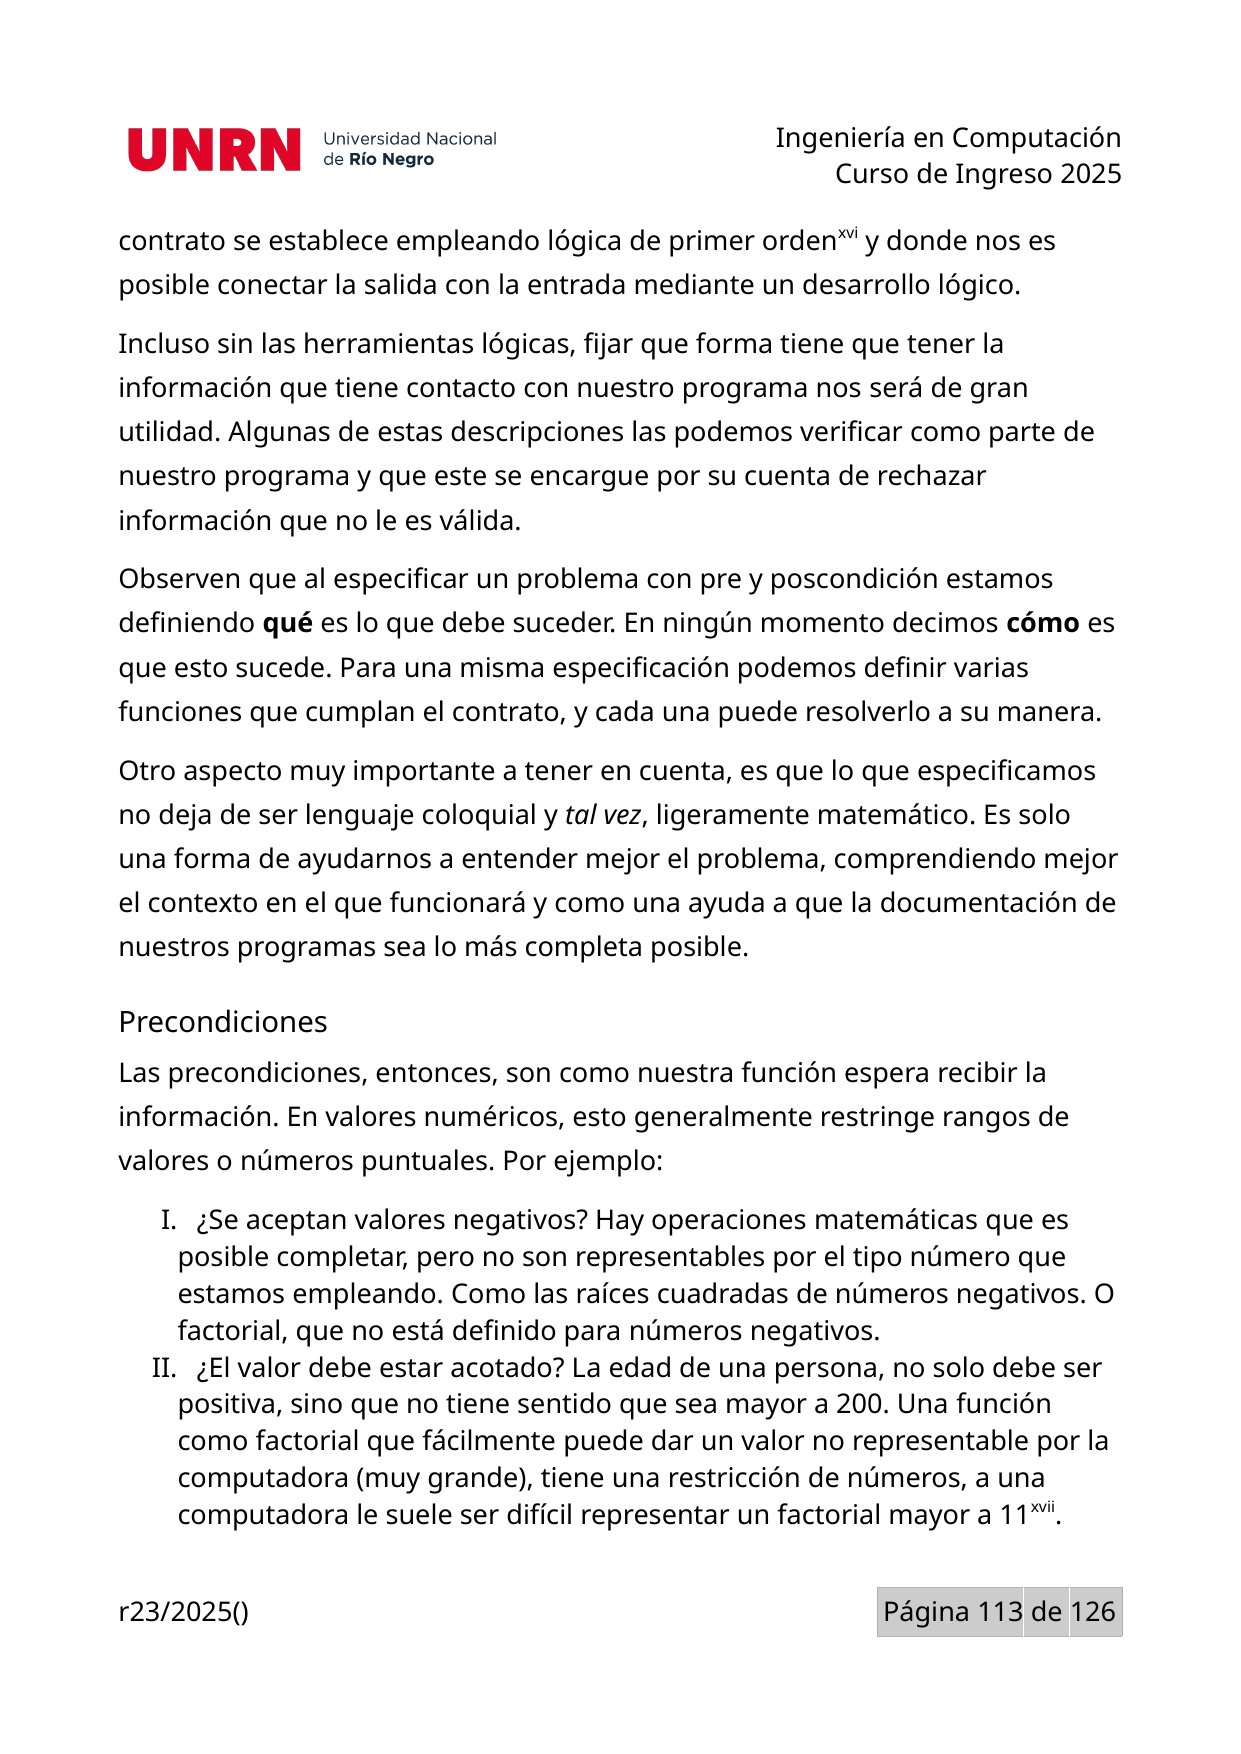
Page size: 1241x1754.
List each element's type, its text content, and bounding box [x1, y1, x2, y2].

subtitle Precondiciones [118, 1001, 1122, 1041]
text Otro aspecto muy importante a tener en cuenta, es que lo que especificamos no deja de ser lenguaje coloquial y tal vez, ligeramente matemático. Es solo una forma de ayudarnos a entender mejor el problema, comprendiendo mejor el contexto en el que funcionará y como una ayuda a que la documentación de nuestros programas sea lo más completa posible. [118, 751, 1122, 964]
list ¿Se aceptan valores negativos? Hay operaciones matemáticas que es posible completar, pero no son representables por el tipo número que estamos empleando. Como las raíces cuadradas de números negativos. O factorial, que no está definido para números negativos. [177, 1201, 1122, 1348]
list ¿El valor debe estar acotado? La edad de una persona, no solo debe ser positiva, sino que no tiene sentido que sea mayor a 200. Una función como factorial que fácilmente puede dar un valor no representable por la computadora (muy grande), tiene una restricción de números, a una computadora le suele ser difícil representar un factorial mayor a 11. [177, 1348, 1122, 1532]
text Las precondiciones, entonces, son como nuestra función espera recibir la información. En valores numéricos, esto generalmente restringe rangos de valores o números puntuales. Por ejemplo: [118, 1053, 1122, 1179]
text Observen que al especificar un problema con pre y poscondición estamos definiendo qué es lo que debe suceder. En ningún momento decimos cómo es que esto sucede. Para una misma especificación podemos definir varias funciones que cumplan el contrato, y cada una puede resolverlo a su manera. [118, 560, 1122, 729]
text contrato se establece empleando lógica de primer orden y donde nos es posible conectar la salida con la entrada mediante un desarrollo lógico. [118, 221, 1122, 302]
text Incluso sin las herramientas lógicas, fijar que forma tiene que tener la información que tiene contacto con nuestro programa nos será de gran utilidad. Algunas de estas descripciones las podemos verificar como parte de nuestro programa y que este se encargue por su cuenta de rechazar información que no le es válida. [118, 324, 1122, 538]
picture [118, 118, 505, 180]
